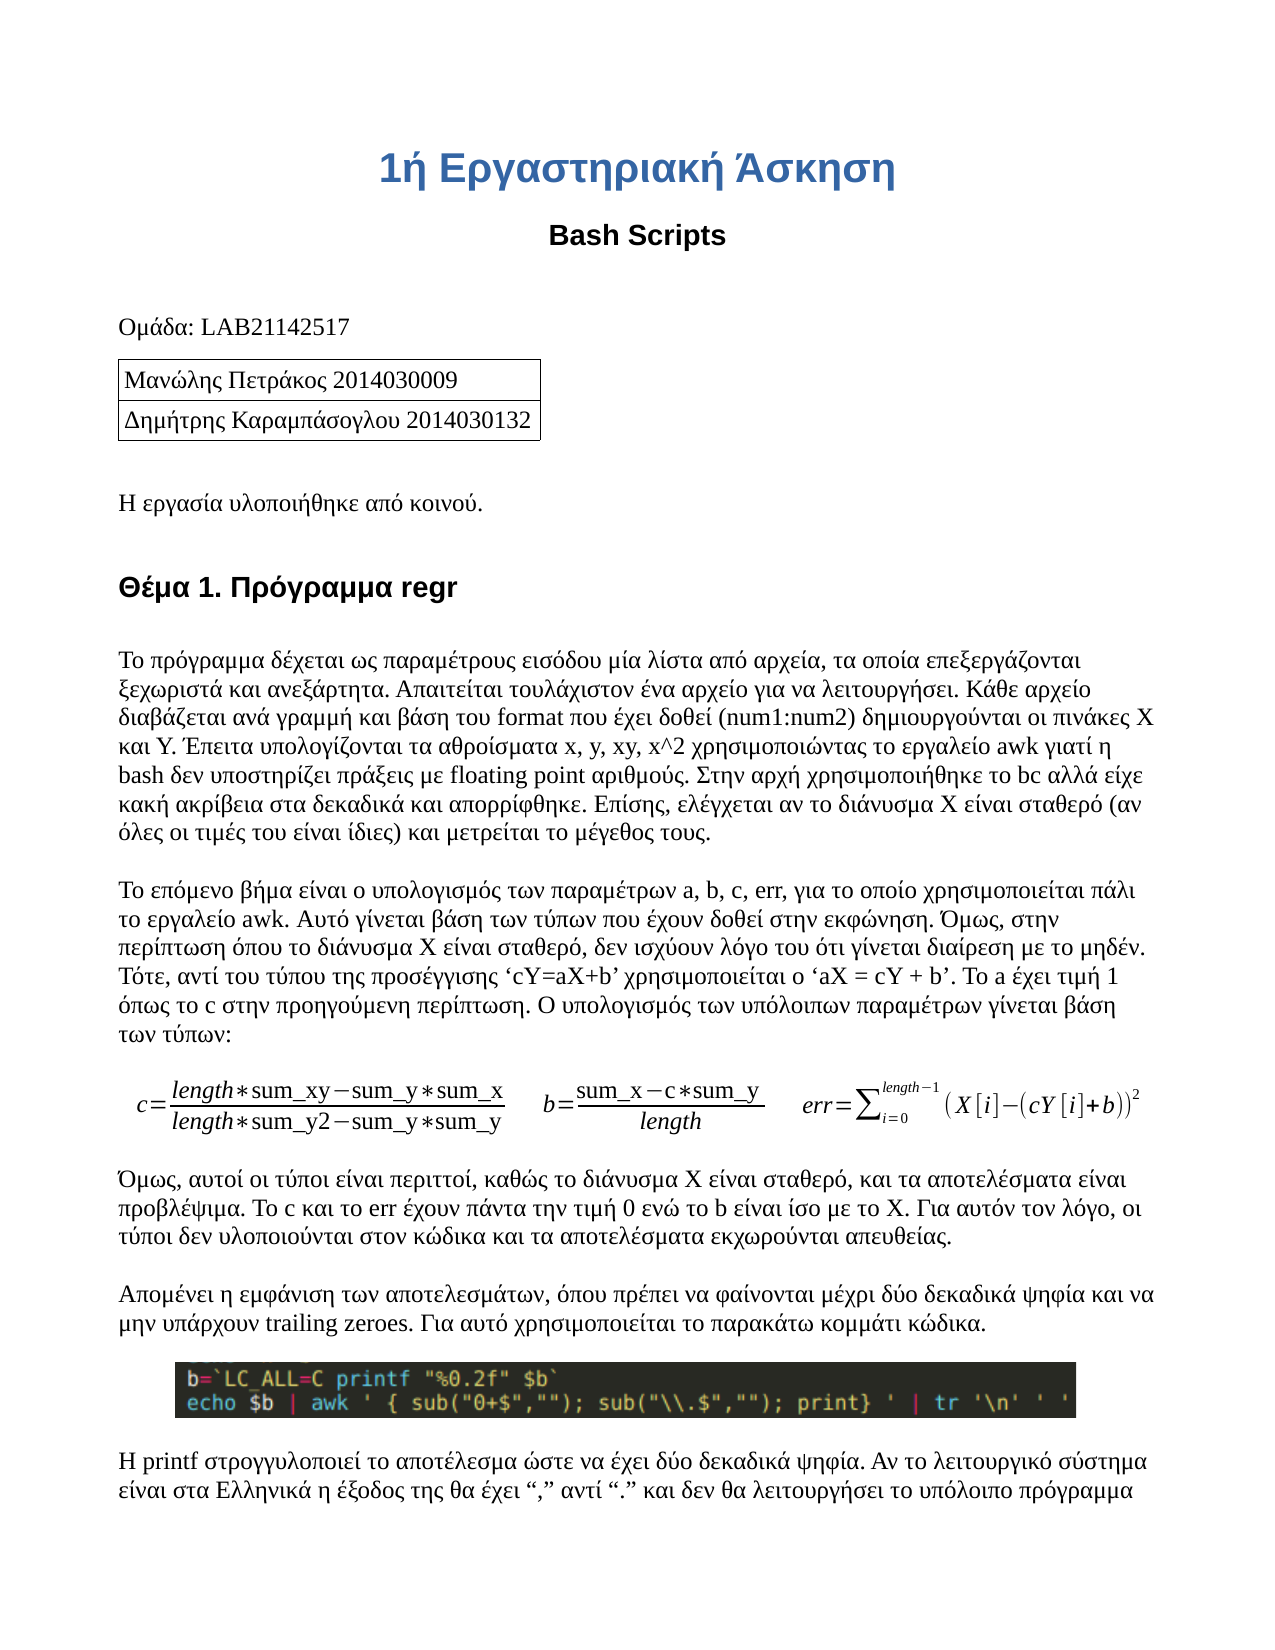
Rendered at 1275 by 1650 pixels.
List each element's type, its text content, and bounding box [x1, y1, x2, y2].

text Απομένει η εμφάνιση των αποτελεσμάτων, όπου πρέπει να φαίνονται μέχρι δύο δεκαδικά ψηφία και να μην υπάρχουν trailing zeroes. Για αυτό χρησιμοποιείται το παρακάτω κομμάτι κώδικα. [118, 1279, 1157, 1336]
table_header Μανώλης Πετράκος 2014030009 [119, 360, 540, 400]
text Ομάδα: LAB21142517 [118, 312, 1157, 341]
table_cell Δημήτρης Καραμπάσογλου 2014030132 [119, 401, 540, 440]
text Η εργασία υλοποιήθηκε από κοινού. [118, 488, 1157, 516]
picture [175, 1393, 302, 1418]
subtitle Bash Scripts [118, 218, 1157, 252]
text Το επόμενο βήμα είναι ο υπολογισμός των παραμέτρων a, b, c, err, για το οποίο χρησιμοποιείται πάλι το εργαλείο awk. Αυτό γίνεται βάση των τύπων που έχουν δοθεί στην εκφώνηση. Όμως, στην περίπτωση όπου το διάνυσμα Χ είναι σταθερό, δεν ισχύουν λόγο του ότι γίνεται διαίρεση με το μηδέν. Τότε, αντί του τύπου της προσέγγισης ‘cΥ=aΧ+b’ χρησιμοποιείται ο ‘aX = cY + b’. Το a έχει τιμή 1 όπως το c στην προηγούμενη περίπτωση. Ο υπολογισμός των υπόλοιπων παραμέτρων γίνεται βάση των τύπων: [118, 875, 1157, 1047]
text Όμως, αυτοί οι τύποι είναι περιττοί, καθώς το διάνυσμα Χ είναι σταθερό, και τα αποτελέσματα είναι προβλέψιμα. Το c και το err έχουν πάντα την τιμή 0 ενώ το b είναι ίσο με το Χ. Για αυτόν τον λόγο, οι τύποι δεν υλοποιούνται στον κώδικα και τα αποτελέσματα εκχωρούνται απευθείας. [118, 1164, 1157, 1250]
title 1ή Εργαστηριακή Άσκηση [118, 143, 1157, 191]
text Το πρόγραμμα δέχεται ως παραμέτρους εισόδου μία λίστα από αρχεία, τα οποία επεξεργάζονται ξεχωριστά και ανεξάρτητα. Απαιτείται τουλάχιστον ένα αρχείο για να λειτουργήσει. Κάθε αρχείο διαβάζεται ανά γραμμή και βάση του format που έχει δοθεί (num1:num2) δημιουργούνται οι πινάκες Χ και Υ. Έπειτα υπολογίζονται τα αθροίσματα x, y, xy, x^2 χρησιμοποιώντας το εργαλείο awk γιατί η bash δεν υποστηρίζει πράξεις με floating point αριθμούς. Στην αρχή χρησιμοποιήθηκε το bc αλλά είχε κακή ακρίβεια στα δεκαδικά και απορρίφθηκε. Επίσης, ελέγχεται αν το διάνυσμα X είναι σταθερό (αν όλες οι τιμές του είναι ίδιες) και μετρείται το μέγεθος τους. [118, 645, 1157, 846]
text Η printf στρογγυλοποιεί το αποτέλεσμα ώστε να έχει δύο δεκαδικά ψηφία. Αν το λειτουργικό σύστημα είναι στα Ελληνικά η έξοδος της θα έχει “,” αντί “.” και δεν θα λειτουργήσει το υπόλοιπο πρόγραμμα [118, 1446, 1157, 1504]
subtitle Θέμα 1. Πρόγραμμα regr [118, 570, 1157, 604]
